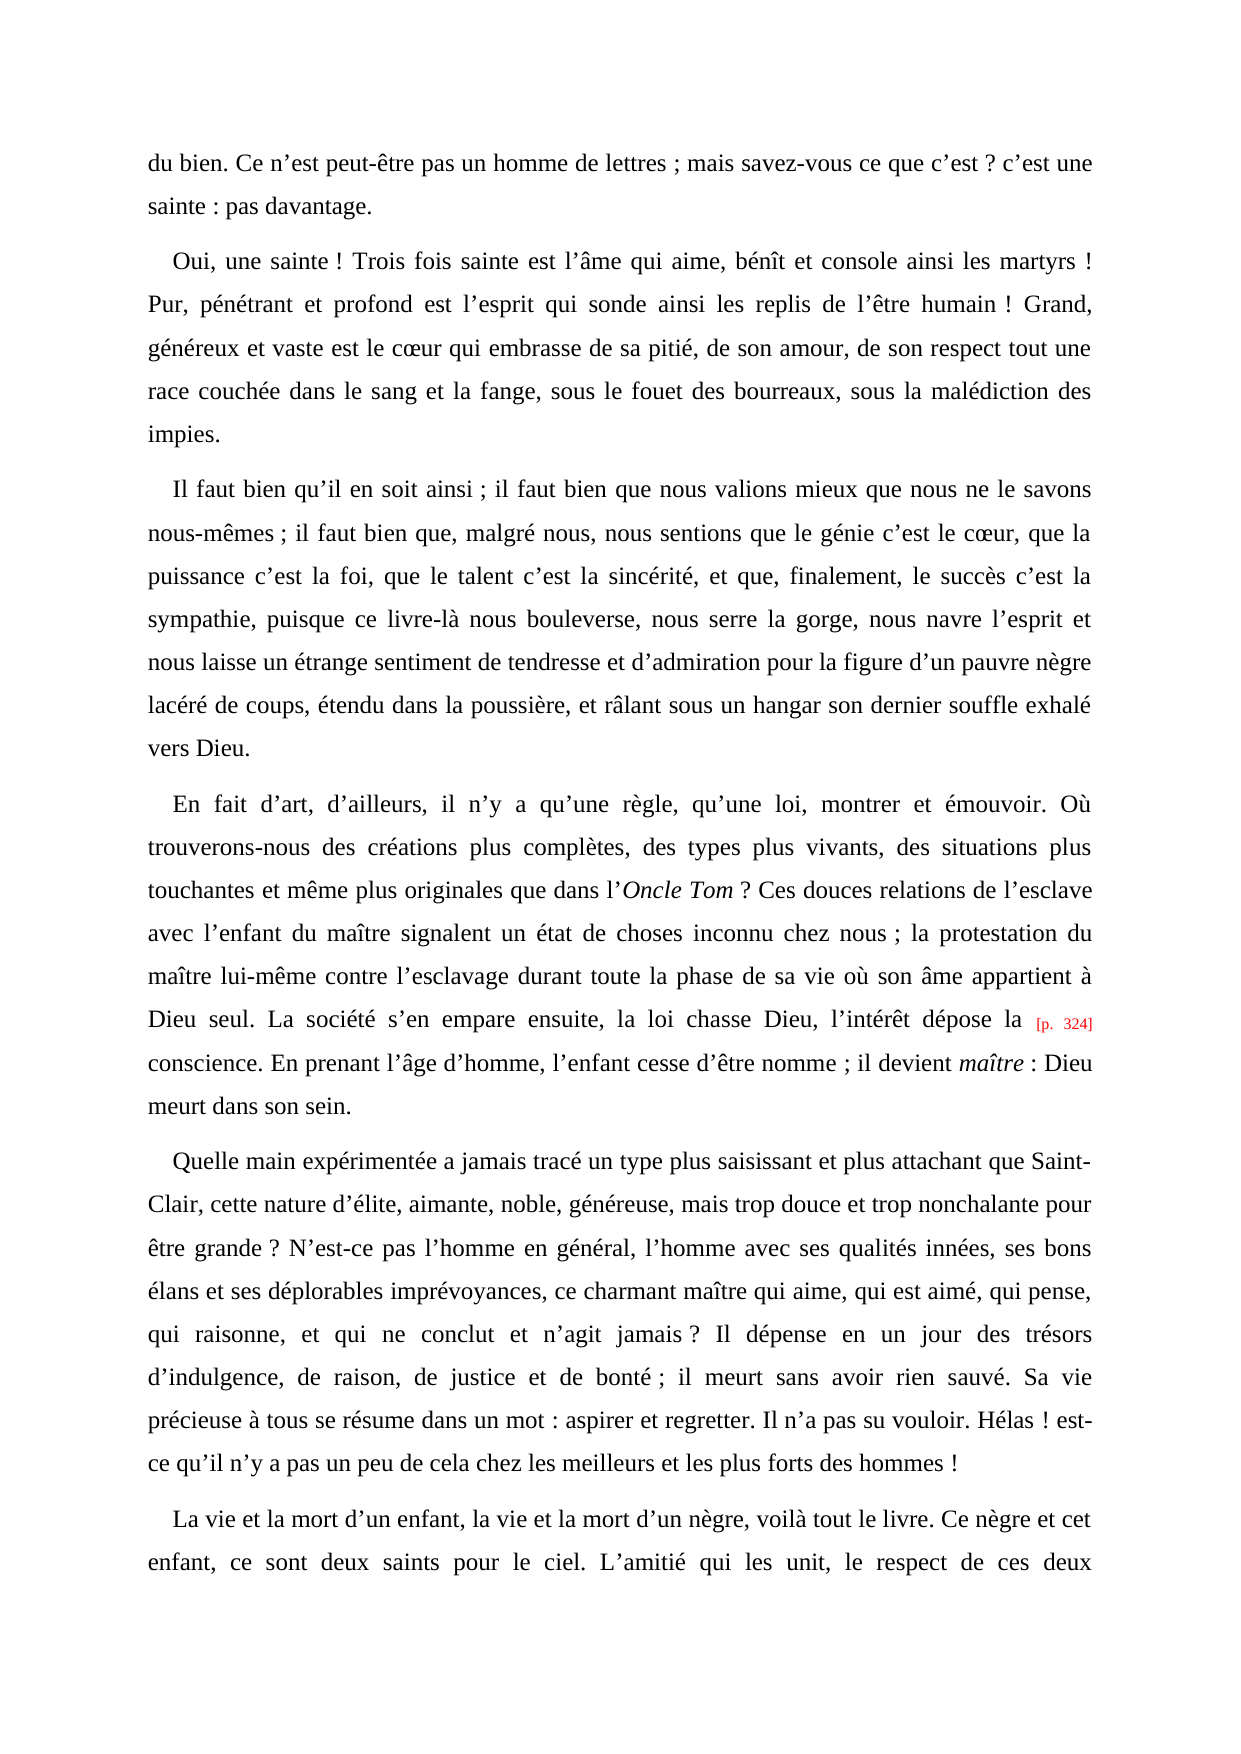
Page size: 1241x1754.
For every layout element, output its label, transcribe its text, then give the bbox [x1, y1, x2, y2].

text Oui, une sainte ! Trois fois sainte est l’âme qui aime, bénît et console ainsi les martyrs ! Pur, pénétrant et profond est l’esprit qui sonde ainsi les replis de l’être humain ! Grand, généreux et vaste est le cœur qui embrasse de sa pitié, de son amour, de son respect tout une race couchée dans le sang et la fange, sous le fouet des bourreaux, sous la malédiction des impies. [148, 246, 1093, 448]
text du bien. Ce n’est peut-être pas un homme de lettres ; mais savez-vous ce que c’est ? c’est une sainte : pas davantage. [148, 148, 1093, 219]
text Il faut bien qu’il en soit ainsi ; il faut bien que nous valions mieux que nous ne le savons nous-mêmes ; il faut bien que, malgré nous, nous sentions que le génie c’est le cœur, que la puissance c’est la foi, que le talent c’est la sincérité, et que, finalement, le succès c’est la sympathie, puisque ce livre-là nous bouleverse, nous serre la gorge, nous navre l’esprit et nous laisse un étrange sentiment de tendresse et d’admiration pour la figure d’un pauvre nègre lacéré de coups, étendu dans la poussière, et râlant sous un hangar son dernier souffle exhalé vers Dieu. [148, 474, 1093, 762]
text La vie et la mort d’un enfant, la vie et la mort d’un nègre, voilà tout le livre. Ce nègre et cet enfant, ce sont deux saints pour le ciel. L’amitié qui les unit, le respect de ces deux [148, 1504, 1093, 1576]
text Quelle main expérimentée a jamais tracé un type plus saisissant et plus attachant que Saint-Clair, cette nature d’élite, aimante, noble, généreuse, mais trop douce et trop nonchalante pour être grande ? N’est-ce pas l’homme en général, l’homme avec ses qualités innées, ses bons élans et ses déplorables imprévoyances, ce charmant maître qui aime, qui est aimé, qui pense, qui raisonne, et qui ne conclut et n’agit jamais ? Il dépense en un jour des trésors d’indulgence, de raison, de justice et de bonté ; il meurt sans avoir rien sauvé. Sa vie précieuse à tous se résume dans un mot : aspirer et regretter. Il n’a pas su vouloir. Hélas ! est-ce qu’il n’y a pas un peu de cela chez les meilleurs et les plus forts des hommes ! [148, 1146, 1093, 1477]
text En fait d’art, d’ailleurs, il n’y a qu’une règle, qu’une loi, montrer et émouvoir. Où trouverons-nous des créations plus complètes, des types plus vivants, des situations plus touchantes et même plus originales que dans l’Oncle Tom ? Ces douces relations de l’esclave avec l’enfant du maître signalent un état de choses inconnu chez nous ; la protestation du maître lui-même contre l’esclavage durant toute la phase de sa vie où son âme appartient à Dieu seul. La société s’en empare ensuite, la loi chasse Dieu, l’intérêt dépose la [p. 324] conscience. En prenant l’âge d’homme, l’enfant cesse d’être nomme ; il devient maître : Dieu meurt dans son sein. [148, 789, 1093, 1119]
